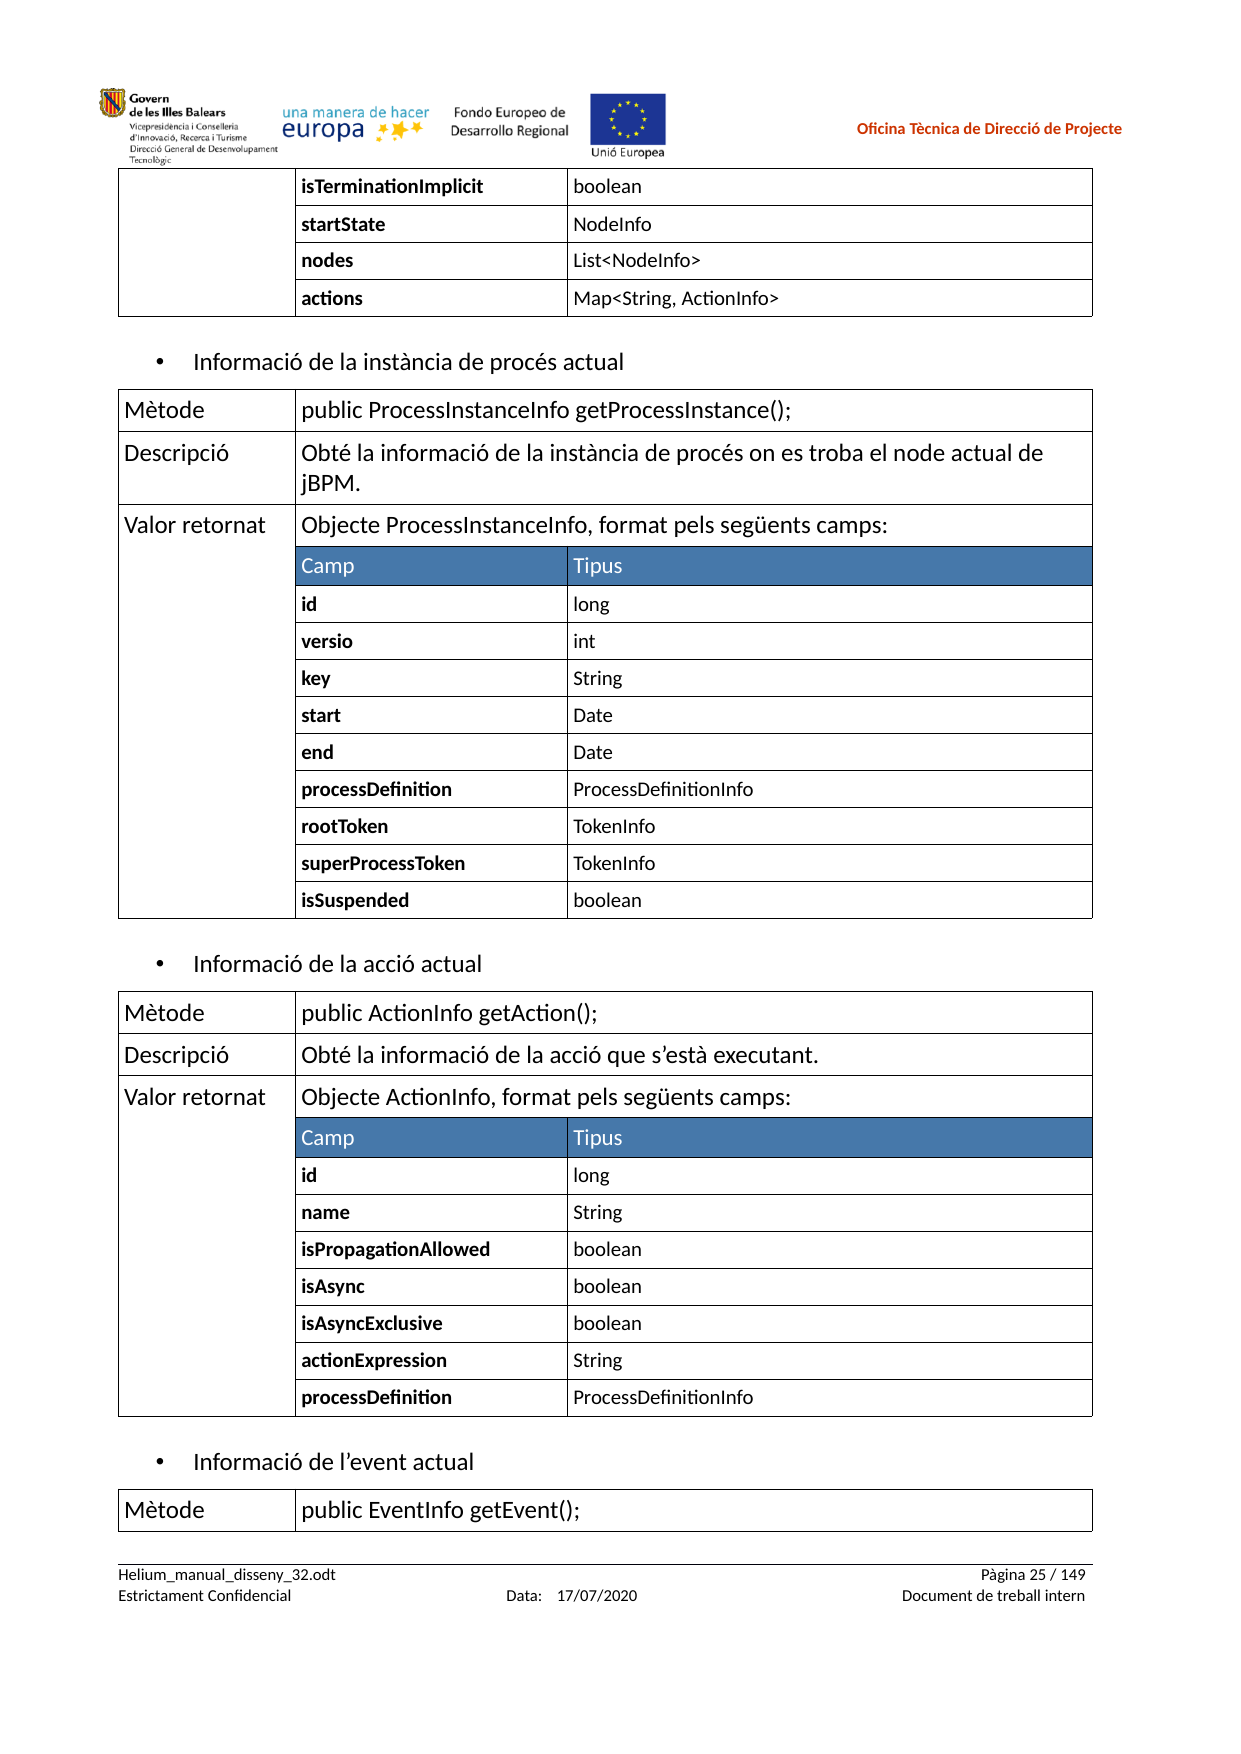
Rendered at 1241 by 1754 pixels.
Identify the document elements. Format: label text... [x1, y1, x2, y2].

table_cell boolean [568, 882, 1092, 918]
table_header public EventInfo getEvent(); [296, 1490, 1092, 1531]
table_cell superProcessToken [296, 845, 567, 881]
table_cell long [568, 586, 1092, 622]
table_cell end [296, 734, 567, 770]
table_cell id [296, 1158, 567, 1194]
table_cell Valor retornat [119, 1076, 295, 1416]
table_cell Descripció [119, 1034, 295, 1075]
list Informació de la acció actual [156, 948, 1122, 979]
table_cell isSuspended [296, 882, 567, 918]
table_cell name [296, 1195, 567, 1231]
table_cell Map<String, ActionInfo> [568, 280, 1092, 316]
table_cell processDefinition [296, 1380, 567, 1416]
table_cell versio [296, 623, 567, 659]
table_cell isAsync [296, 1269, 567, 1304]
table_cell start [296, 697, 567, 733]
table_cell Tipus [568, 1118, 1092, 1157]
table_cell startState [296, 206, 567, 242]
table_header public ActionInfo getAction(); [296, 992, 1092, 1033]
table_cell id [296, 586, 567, 622]
table_cell Objecte ProcessInstanceInfo, format pels següents camps: [296, 505, 1092, 546]
table_cell actions [296, 280, 567, 316]
table_cell Camp [296, 547, 567, 585]
table_cell Tipus [568, 547, 1092, 585]
table_cell Descripció [119, 432, 295, 503]
table_cell Obté la informació de la acció que s’està executant. [296, 1034, 1092, 1075]
table_cell String [568, 1195, 1092, 1231]
table_cell String [568, 1343, 1092, 1378]
table_cell long [568, 1158, 1092, 1194]
table_cell Camp [296, 1118, 567, 1157]
table_cell NodeInfo [568, 206, 1092, 242]
table_cell isPropagationAllowed [296, 1232, 567, 1268]
table_cell TokenInfo [568, 845, 1092, 881]
table_cell Valor retornat [119, 505, 295, 918]
table_cell ProcessDefinitionInfo [568, 1380, 1092, 1416]
table_cell actionExpression [296, 1343, 567, 1378]
table_header Mètode [119, 992, 295, 1033]
table_cell TokenInfo [568, 808, 1092, 844]
table_cell int [568, 623, 1092, 659]
table_header Mètode [119, 390, 295, 431]
table_header Mètode [119, 1490, 295, 1531]
table_cell isTerminationImplicit [296, 169, 567, 205]
table_cell List<NodeInfo> [568, 243, 1092, 279]
table_cell Objecte ActionInfo, format pels següents camps: [296, 1076, 1092, 1117]
table_cell boolean [568, 169, 1092, 205]
list Informació de l’event actual [156, 1446, 1122, 1477]
table_cell String [568, 660, 1092, 696]
table_cell Date [568, 734, 1092, 770]
table_cell boolean [568, 1232, 1092, 1268]
table_cell boolean [568, 1269, 1092, 1304]
table_header public ProcessInstanceInfo getProcessInstance(); [296, 390, 1092, 431]
list Informació de la instància de procés actual [156, 346, 1122, 377]
table_cell key [296, 660, 567, 696]
table_cell rootToken [296, 808, 567, 844]
table_cell isAsyncExclusive [296, 1306, 567, 1342]
table_cell boolean [568, 1306, 1092, 1342]
picture [99, 87, 668, 166]
table_cell processDefinition [296, 771, 567, 807]
table_cell ProcessDefinitionInfo [568, 771, 1092, 807]
table_cell Date [568, 697, 1092, 733]
table_cell [119, 169, 295, 316]
table_cell Obté la informació de la instància de procés on es troba el node actual de jBPM. [296, 432, 1092, 503]
table_cell nodes [296, 243, 567, 279]
